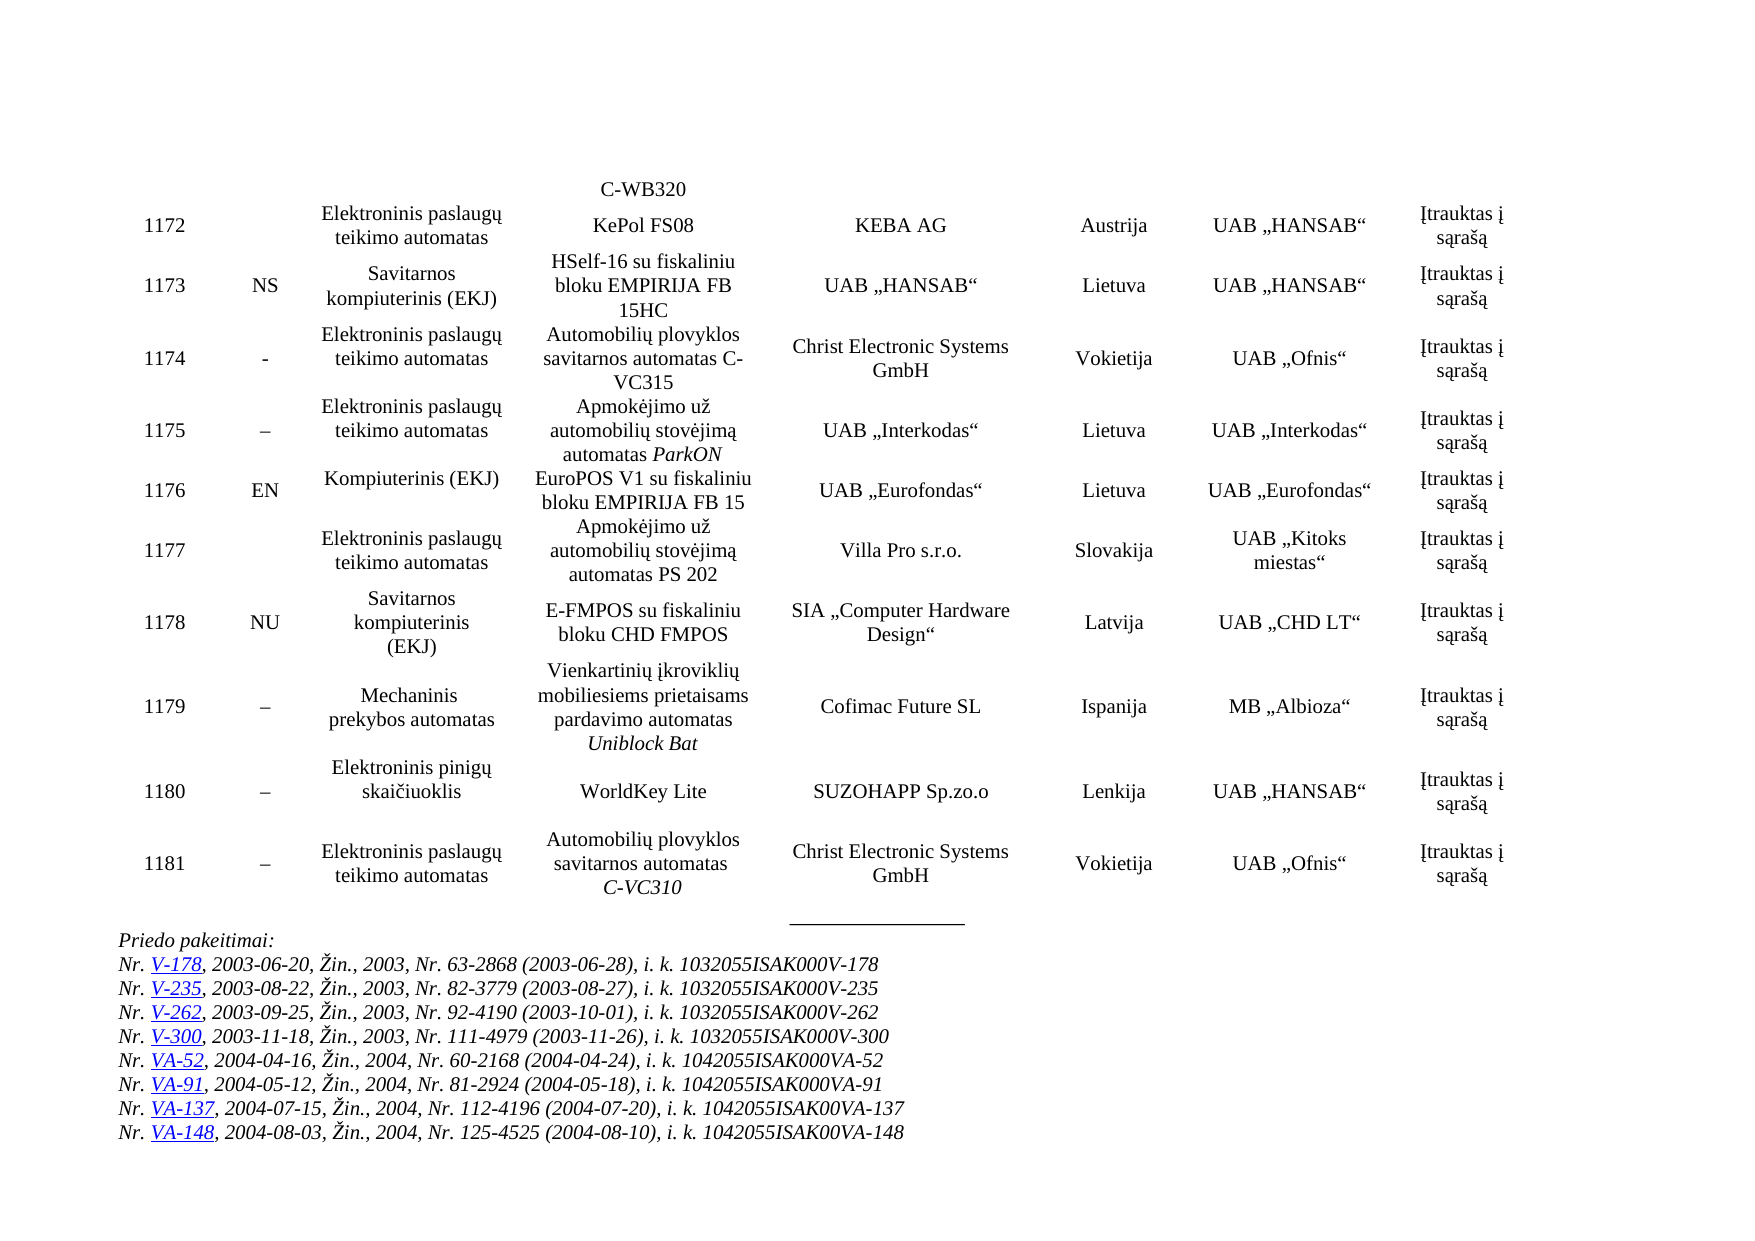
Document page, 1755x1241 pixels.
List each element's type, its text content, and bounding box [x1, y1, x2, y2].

table_cell Elektroninis pinigų skaičiuoklis [301, 755, 522, 827]
table_cell UAB „Eurofondas“ [1191, 466, 1388, 514]
table_cell SIA „Computer Hardware Design“ [764, 586, 1037, 658]
table_cell Lenkija [1037, 755, 1191, 827]
table_cell – [229, 659, 301, 755]
table_cell Elektroninis paslaugų teikimo automatas [301, 827, 522, 899]
table_cell UAB „HANSAB“ [1191, 755, 1388, 827]
text Nr. VA-148, 2004-08-03, Žin., 2004, Nr. 125-4525 (2004-08-10), i. k. 1042055ISAK00VA-148 [118, 1120, 1636, 1144]
table_cell 1174 [100, 322, 229, 394]
table_cell Lietuva [1037, 249, 1191, 322]
table_cell Įtrauktas į sąrašą [1388, 514, 1536, 586]
table_cell – [229, 827, 301, 899]
table_cell UAB „HANSAB“ [1191, 201, 1388, 249]
table_cell 1176 [100, 466, 229, 514]
table_cell Įtrauktas į sąrašą [1388, 586, 1536, 658]
table_cell UAB „Kitoks miestas“ [1191, 514, 1388, 586]
table_cell Lietuva [1037, 394, 1191, 466]
table_cell Įtrauktas į sąrašą [1388, 659, 1536, 755]
table_cell 1179 [100, 659, 229, 755]
table_cell 1178 [100, 586, 229, 658]
table_cell Elektroninis paslaugų teikimo automatas [301, 322, 522, 394]
table_cell KEBA AG [764, 201, 1037, 249]
table_cell 1180 [100, 755, 229, 827]
table_cell [301, 177, 522, 201]
table_cell Slovakija [1037, 514, 1191, 586]
table_cell Cofimac Future SL [764, 659, 1037, 755]
table_cell NS [229, 249, 301, 322]
table_cell E-FMPOS su fiskaliniu bloku CHD FMPOS [522, 586, 764, 658]
table_cell Latvija [1037, 586, 1191, 658]
table_cell Automobilių plovyklos savitarnos automatas C-VC310 [522, 827, 764, 899]
table_cell Įtrauktas į sąrašą [1388, 466, 1536, 514]
text Nr. V-178, 2003-06-20, Žin., 2003, Nr. 63-2868 (2003-06-28), i. k. 1032055ISAK000V-178 [118, 952, 1636, 976]
table_cell - [229, 322, 301, 394]
table_cell Įtrauktas į sąrašą [1388, 827, 1536, 899]
table_cell Elektroninis paslaugų teikimo automatas [301, 201, 522, 249]
table_cell SUZOHAPP Sp.zo.o [764, 755, 1037, 827]
text Nr. V-300, 2003-11-18, Žin., 2003, Nr. 111-4979 (2003-11-26), i. k. 1032055ISAK000V-300 [118, 1024, 1636, 1048]
table_cell – [229, 755, 301, 827]
table_cell 1173 [100, 249, 229, 322]
table_cell EuroPOS V1 su fiskaliniu bloku EMPIRIJA FB 15 [522, 466, 764, 514]
table_cell Savitarnos kompiuterinis (EKJ) [301, 249, 522, 322]
table_cell Įtrauktas į sąrašą [1388, 322, 1536, 394]
table_cell UAB „Interkodas“ [1191, 394, 1388, 466]
table_cell [1191, 177, 1388, 201]
table_cell Savitarnos kompiuterinis (EKJ) [301, 586, 522, 658]
table_cell Įtrauktas į sąrašą [1388, 201, 1536, 249]
table_cell Elektroninis paslaugų teikimo automatas [301, 394, 522, 466]
table_cell [100, 177, 229, 201]
table_cell HSelf-16 su fiskaliniu bloku EMPIRIJA FB 15HC [522, 249, 764, 322]
table_cell 1172 [100, 201, 229, 249]
table_cell UAB „HANSAB“ [764, 249, 1037, 322]
table_cell [229, 201, 301, 249]
table_cell UAB „CHD LT“ [1191, 586, 1388, 658]
table_cell [764, 177, 1037, 201]
table_cell Christ Electronic Systems GmbH [764, 322, 1037, 394]
table_cell Lietuva [1037, 466, 1191, 514]
table_cell Austrija [1037, 201, 1191, 249]
table_cell Įtrauktas į sąrašą [1388, 755, 1536, 827]
table_cell EN [229, 466, 301, 514]
table_cell [229, 177, 301, 201]
table_cell NU [229, 586, 301, 658]
table_cell Vienkartinių įkroviklių mobiliesiems prietaisams pardavimo automatas Uniblock Bat [522, 659, 764, 755]
table_cell Apmokėjimo už automobilių stovėjimą automatas ParkON [522, 394, 764, 466]
table_cell 1177 [100, 514, 229, 586]
text Nr. VA-91, 2004-05-12, Žin., 2004, Nr. 81-2924 (2004-05-18), i. k. 1042055ISAK000VA-91 [118, 1072, 1636, 1096]
table_cell MB „Albioza“ [1191, 659, 1388, 755]
table_cell Automobilių plovyklos savitarnos automatas C-VC315 [522, 322, 764, 394]
text Nr. VA-52, 2004-04-16, Žin., 2004, Nr. 60-2168 (2004-04-24), i. k. 1042055ISAK000VA-52 [118, 1048, 1636, 1072]
table_cell 1175 [100, 394, 229, 466]
table_cell Kompiuterinis (EKJ) [301, 466, 522, 514]
table_cell Ispanija [1037, 659, 1191, 755]
table_cell UAB „HANSAB“ [1191, 249, 1388, 322]
text Nr. V-235, 2003-08-22, Žin., 2003, Nr. 82-3779 (2003-08-27), i. k. 1032055ISAK000V-235 [118, 976, 1636, 1000]
table_cell UAB „Interkodas“ [764, 394, 1037, 466]
table_cell 1181 [100, 827, 229, 899]
table_cell Apmokėjimo už automobilių stovėjimą automatas PS 202 [522, 514, 764, 586]
table_cell Elektroninis paslaugų teikimo automatas [301, 514, 522, 586]
table_cell KePol FS08 [522, 201, 764, 249]
table_cell C-WB320 [522, 177, 764, 201]
text ______________ [118, 899, 1636, 928]
table_cell Vokietija [1037, 322, 1191, 394]
table_cell UAB „Ofnis“ [1191, 827, 1388, 899]
table_cell [229, 514, 301, 586]
table_cell Įtrauktas į sąrašą [1388, 394, 1536, 466]
table_cell – [229, 394, 301, 466]
table_cell Įtrauktas į sąrašą [1388, 249, 1536, 322]
text Nr. V-262, 2003-09-25, Žin., 2003, Nr. 92-4190 (2003-10-01), i. k. 1032055ISAK000V-262 [118, 1000, 1636, 1024]
table_cell [1037, 177, 1191, 201]
text Nr. VA-137, 2004-07-15, Žin., 2004, Nr. 112-4196 (2004-07-20), i. k. 1042055ISAK00VA-137 [118, 1096, 1636, 1120]
table_cell UAB „Ofnis“ [1191, 322, 1388, 394]
table_cell UAB „Eurofondas“ [764, 466, 1037, 514]
table_cell Christ Electronic Systems GmbH [764, 827, 1037, 899]
table_cell [1388, 177, 1536, 201]
text Priedo pakeitimai: [118, 928, 1636, 952]
table_cell Vokietija [1037, 827, 1191, 899]
table_cell WorldKey Lite [522, 755, 764, 827]
table_cell Mechaninis prekybos automatas [301, 659, 522, 755]
table_cell Villa Pro s.r.o. [764, 514, 1037, 586]
